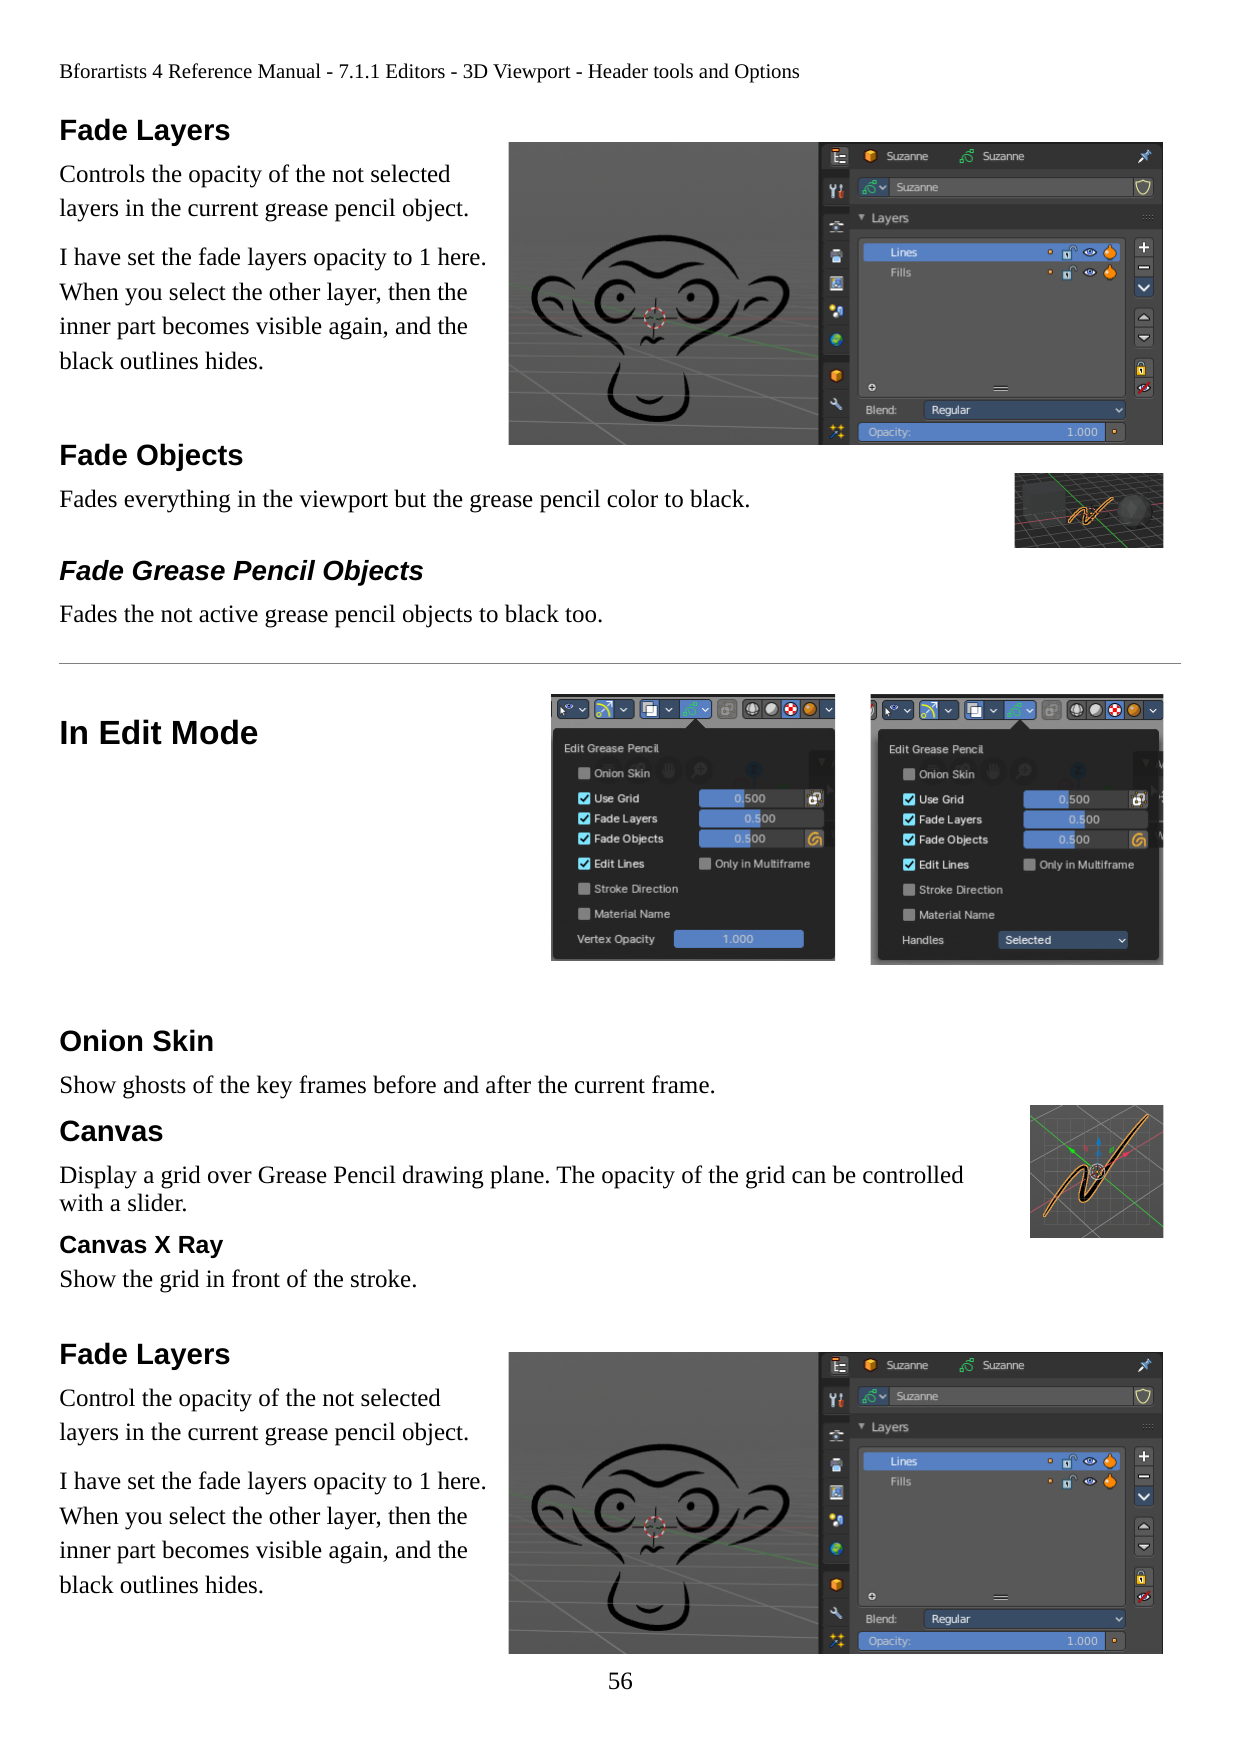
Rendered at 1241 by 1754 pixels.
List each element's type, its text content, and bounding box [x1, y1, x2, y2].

subtitle In Edit Mode [59, 713, 551, 752]
picture [1030, 1105, 1164, 1238]
text Show ghosts of the key frames before and after the current frame. [59, 1070, 1181, 1099]
subtitle Canvas [59, 1113, 1030, 1147]
subtitle [836, 713, 870, 752]
text Fades the not active grease pencil objects to black too. [59, 599, 1181, 628]
subtitle Fade Layers [59, 1337, 1181, 1370]
text Show the grid in front of the stroke. [59, 1264, 1181, 1293]
subtitle Fade Objects [59, 438, 1181, 472]
subtitle Fade Layers [59, 113, 1181, 146]
text I have set the fade layers opacity to 1 here. When you select the other layer, then the inner part becomes visible again, and the black outlines hides. [59, 1466, 508, 1599]
picture [870, 694, 1164, 965]
subtitle [1164, 1113, 1181, 1147]
text Controls the opacity of the not selected layers in the current grease pencil object. [59, 159, 508, 222]
text Display a grid over Grease Pencil drawing plane. The opacity of the grid can be controlled with a slider. [59, 1160, 1030, 1217]
subtitle [1164, 713, 1181, 752]
subtitle Canvas X Ray [59, 1230, 1181, 1258]
text Fades everything in the viewport but the grease pencil color to black. [59, 484, 1014, 513]
text I have set the fade layers opacity to 1 here. When you select the other layer, then the inner part becomes visible again, and the black outlines hides. [59, 242, 508, 374]
subtitle Fade Grease Pencil Objects [59, 554, 1181, 586]
picture [1014, 473, 1164, 548]
picture [508, 1352, 1164, 1654]
subtitle Onion Skin [59, 1024, 1181, 1058]
picture [508, 142, 1164, 445]
picture [551, 694, 836, 961]
text Control the opacity of the not selected layers in the current grease pencil object. [59, 1383, 508, 1446]
